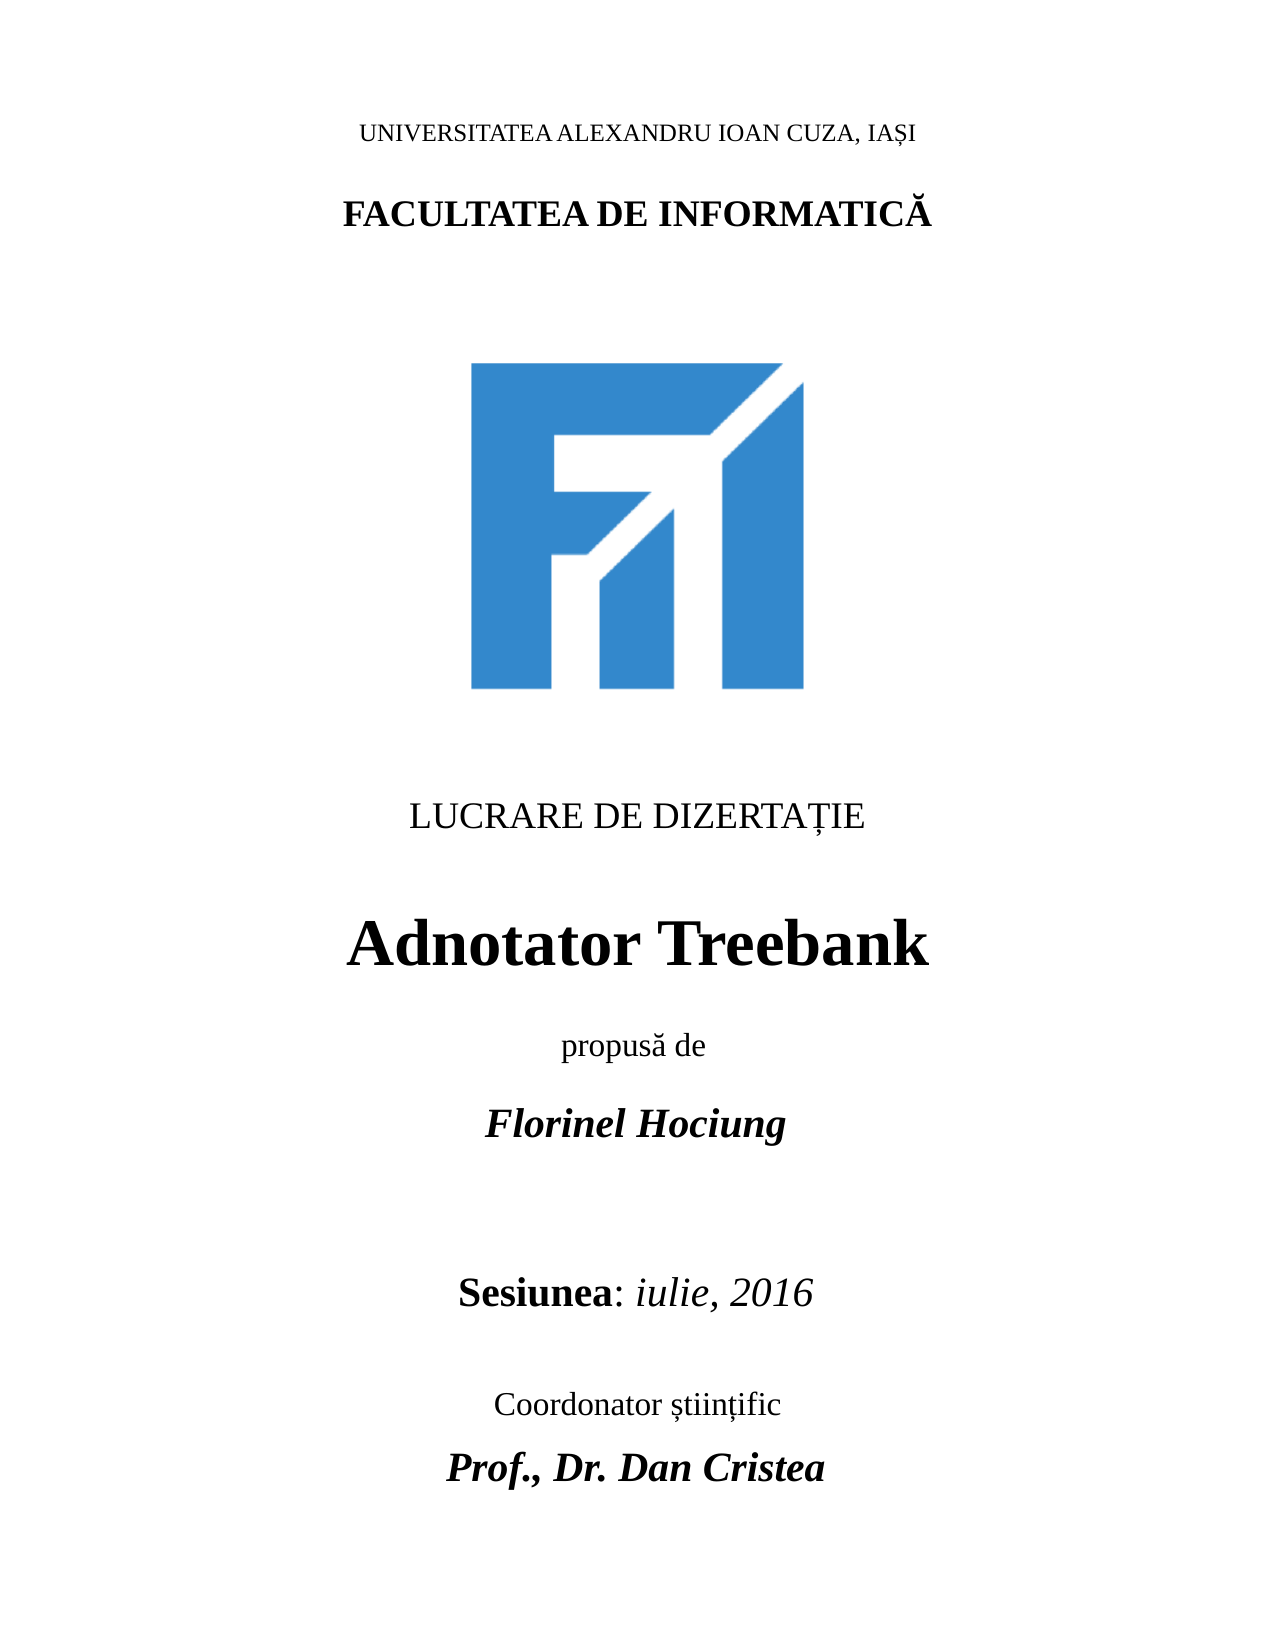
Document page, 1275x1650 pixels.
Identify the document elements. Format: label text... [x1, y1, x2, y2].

text Florinel Hociung [118, 1098, 1157, 1146]
text Coordonator științific [118, 1384, 1157, 1423]
text Adnotator Treebank [118, 903, 1157, 980]
text propusă de [118, 1026, 1157, 1064]
text FACULTATEA DE INFORMATICĂ [118, 191, 1157, 234]
text LUCRARE DE DIZERTAȚIE [118, 793, 1157, 837]
text Sesiunea: iulie, 2016 [118, 1268, 1157, 1316]
text UNIVERSITATEA ALEXANDRU IOAN CUZA, IAȘI [118, 118, 1157, 147]
picture [468, 361, 807, 691]
text Prof., Dr. Dan Cristea [118, 1442, 1157, 1490]
